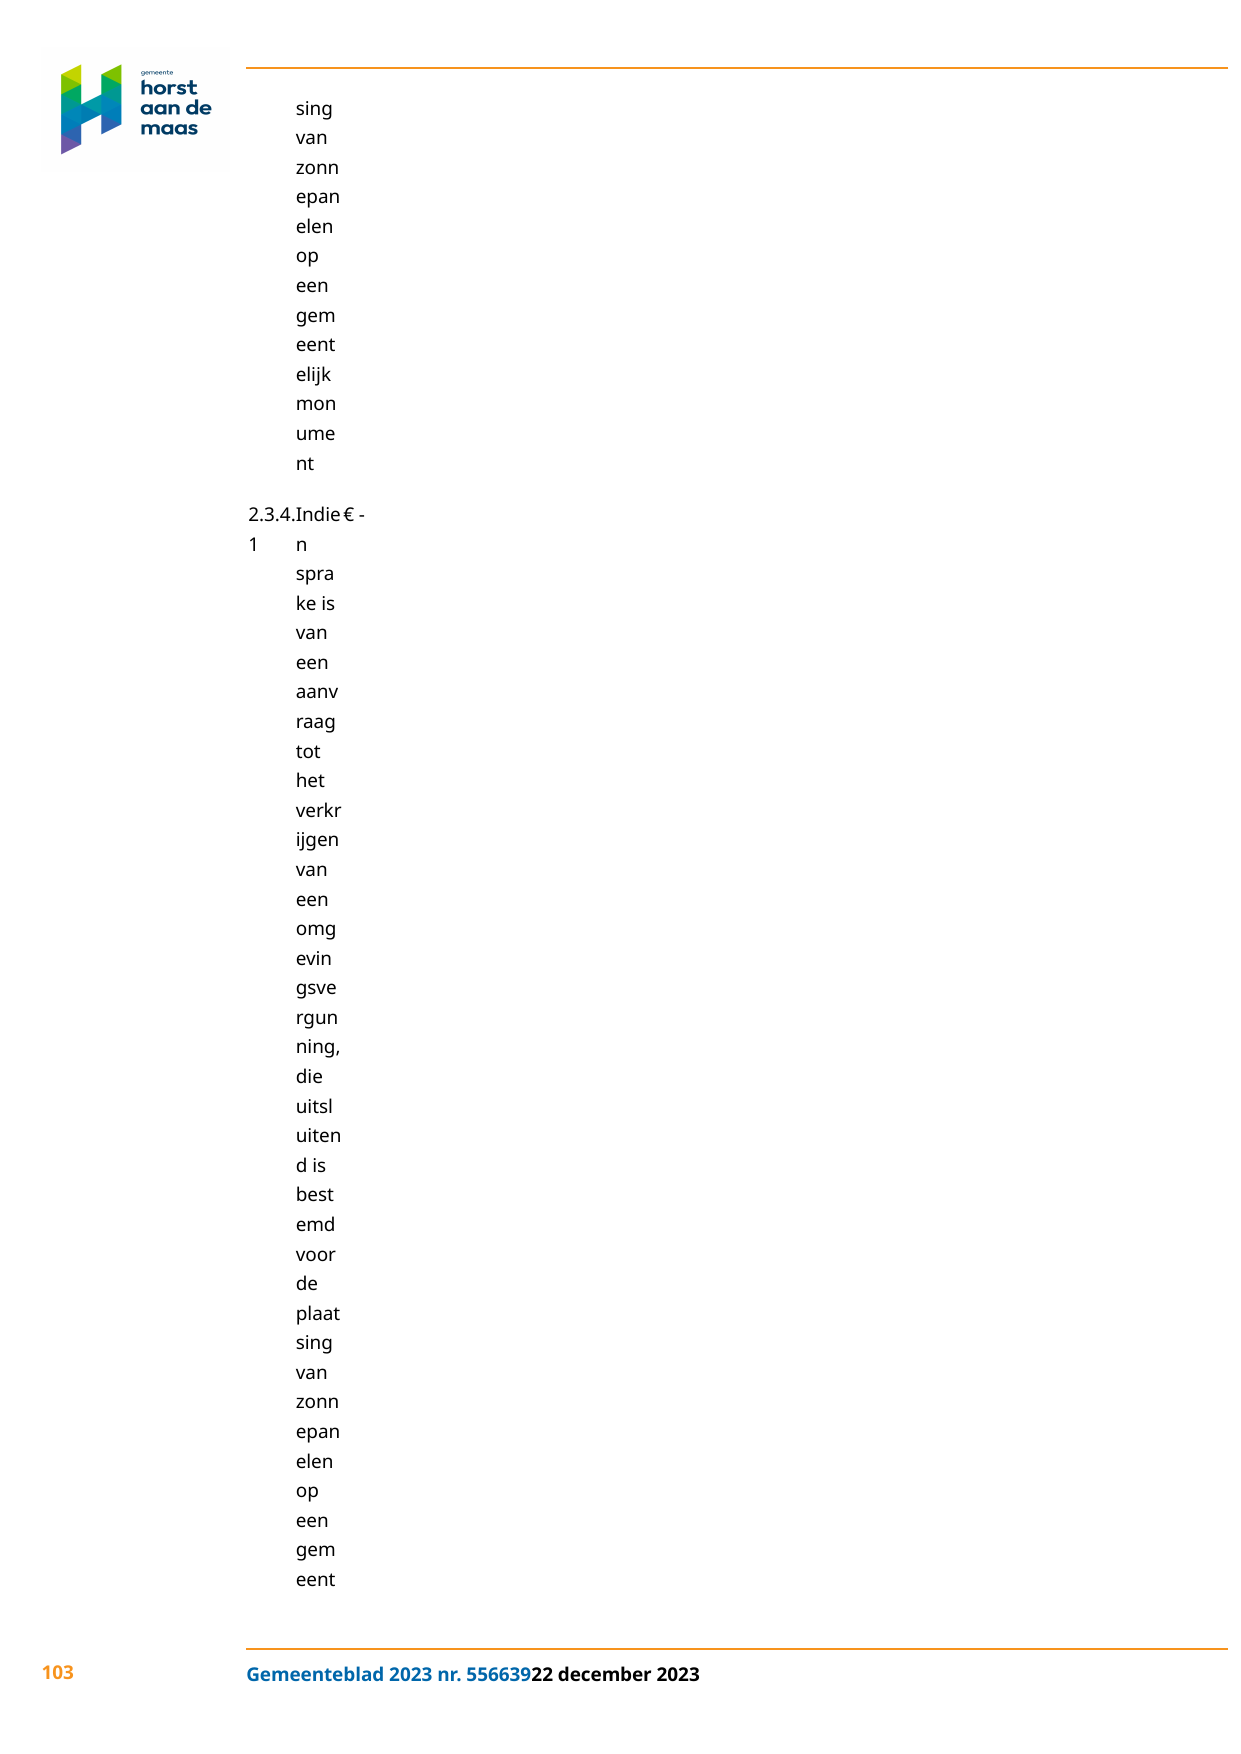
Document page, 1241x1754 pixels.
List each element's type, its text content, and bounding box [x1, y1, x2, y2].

table_cell [343, 95, 391, 476]
table_cell Indien sprake is van een aanvraag tot het verkrijgen van een omgevingsvergunning, die uitsluitend is bestemd voor de plaatsing van zonnepanelen op een gemeent [296, 501, 343, 1592]
table_cell [248, 476, 296, 501]
table_cell 2.3.4.1 [248, 501, 296, 1592]
table_cell [248, 95, 296, 476]
table_cell [296, 476, 343, 501]
picture [41, 47, 231, 172]
table_cell sing van zonnepanelen op een gemeentelijk monument [296, 95, 343, 476]
table_cell [343, 476, 391, 501]
table_cell € - [343, 501, 391, 1592]
